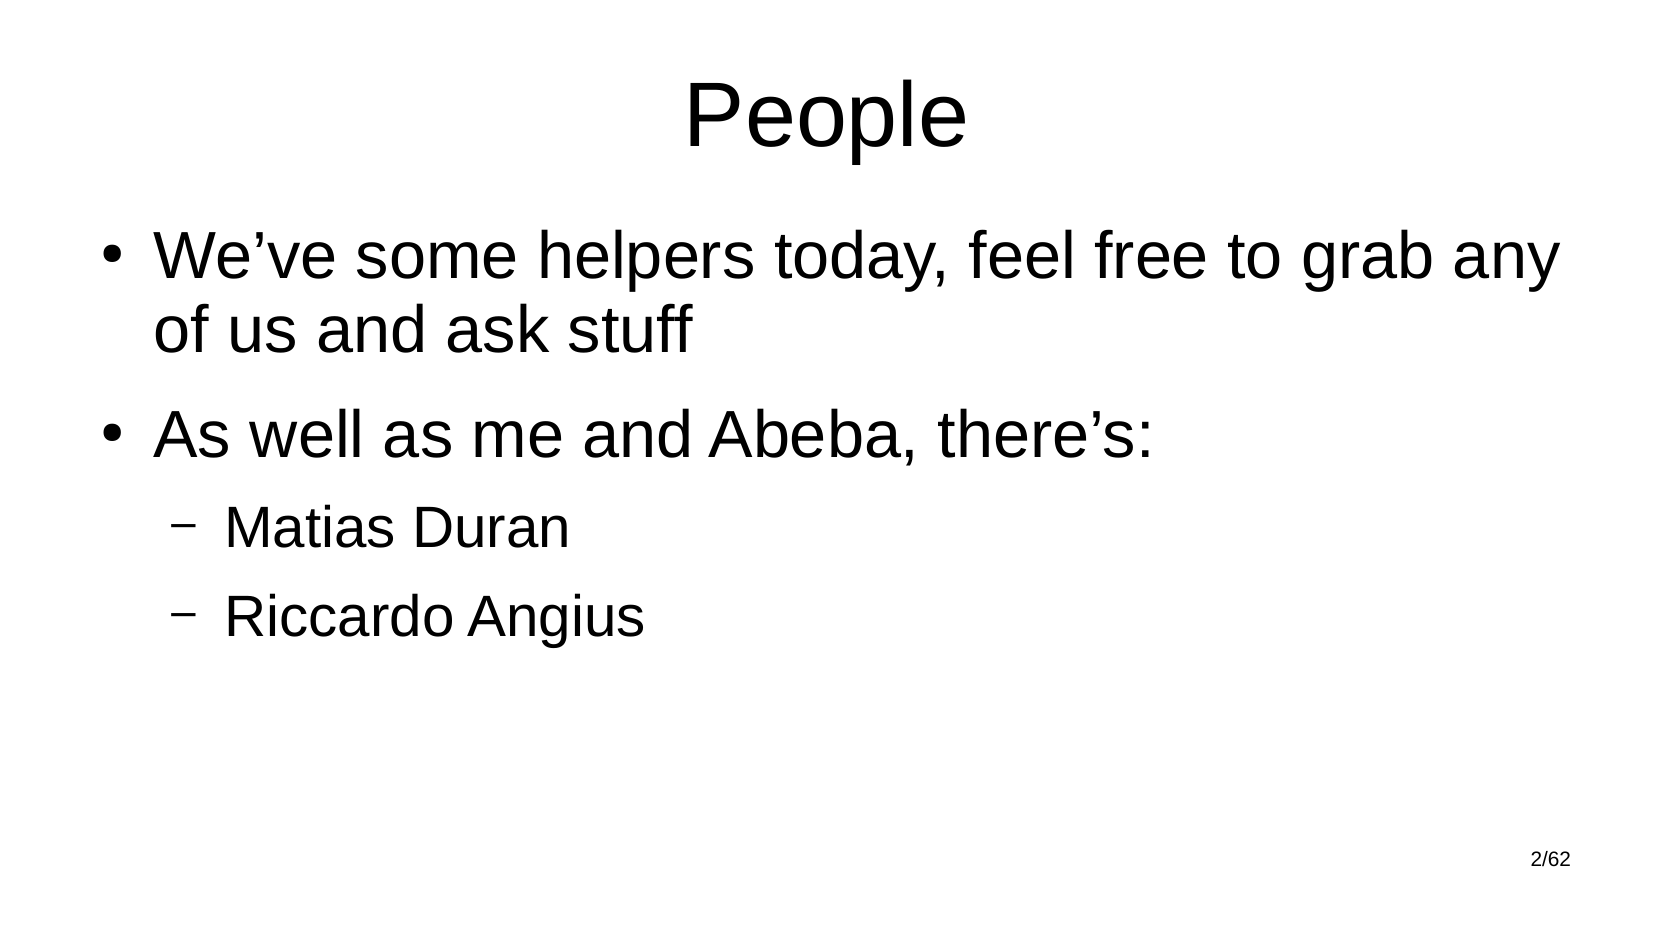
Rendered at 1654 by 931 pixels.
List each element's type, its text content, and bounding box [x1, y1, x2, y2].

list We’ve some helpers today, feel free to grab any of us and ask stuff As well as me and Abeba, there’s: Matias Duran Riccardo Angius [82, 217, 1571, 758]
title People [82, 37, 1571, 193]
